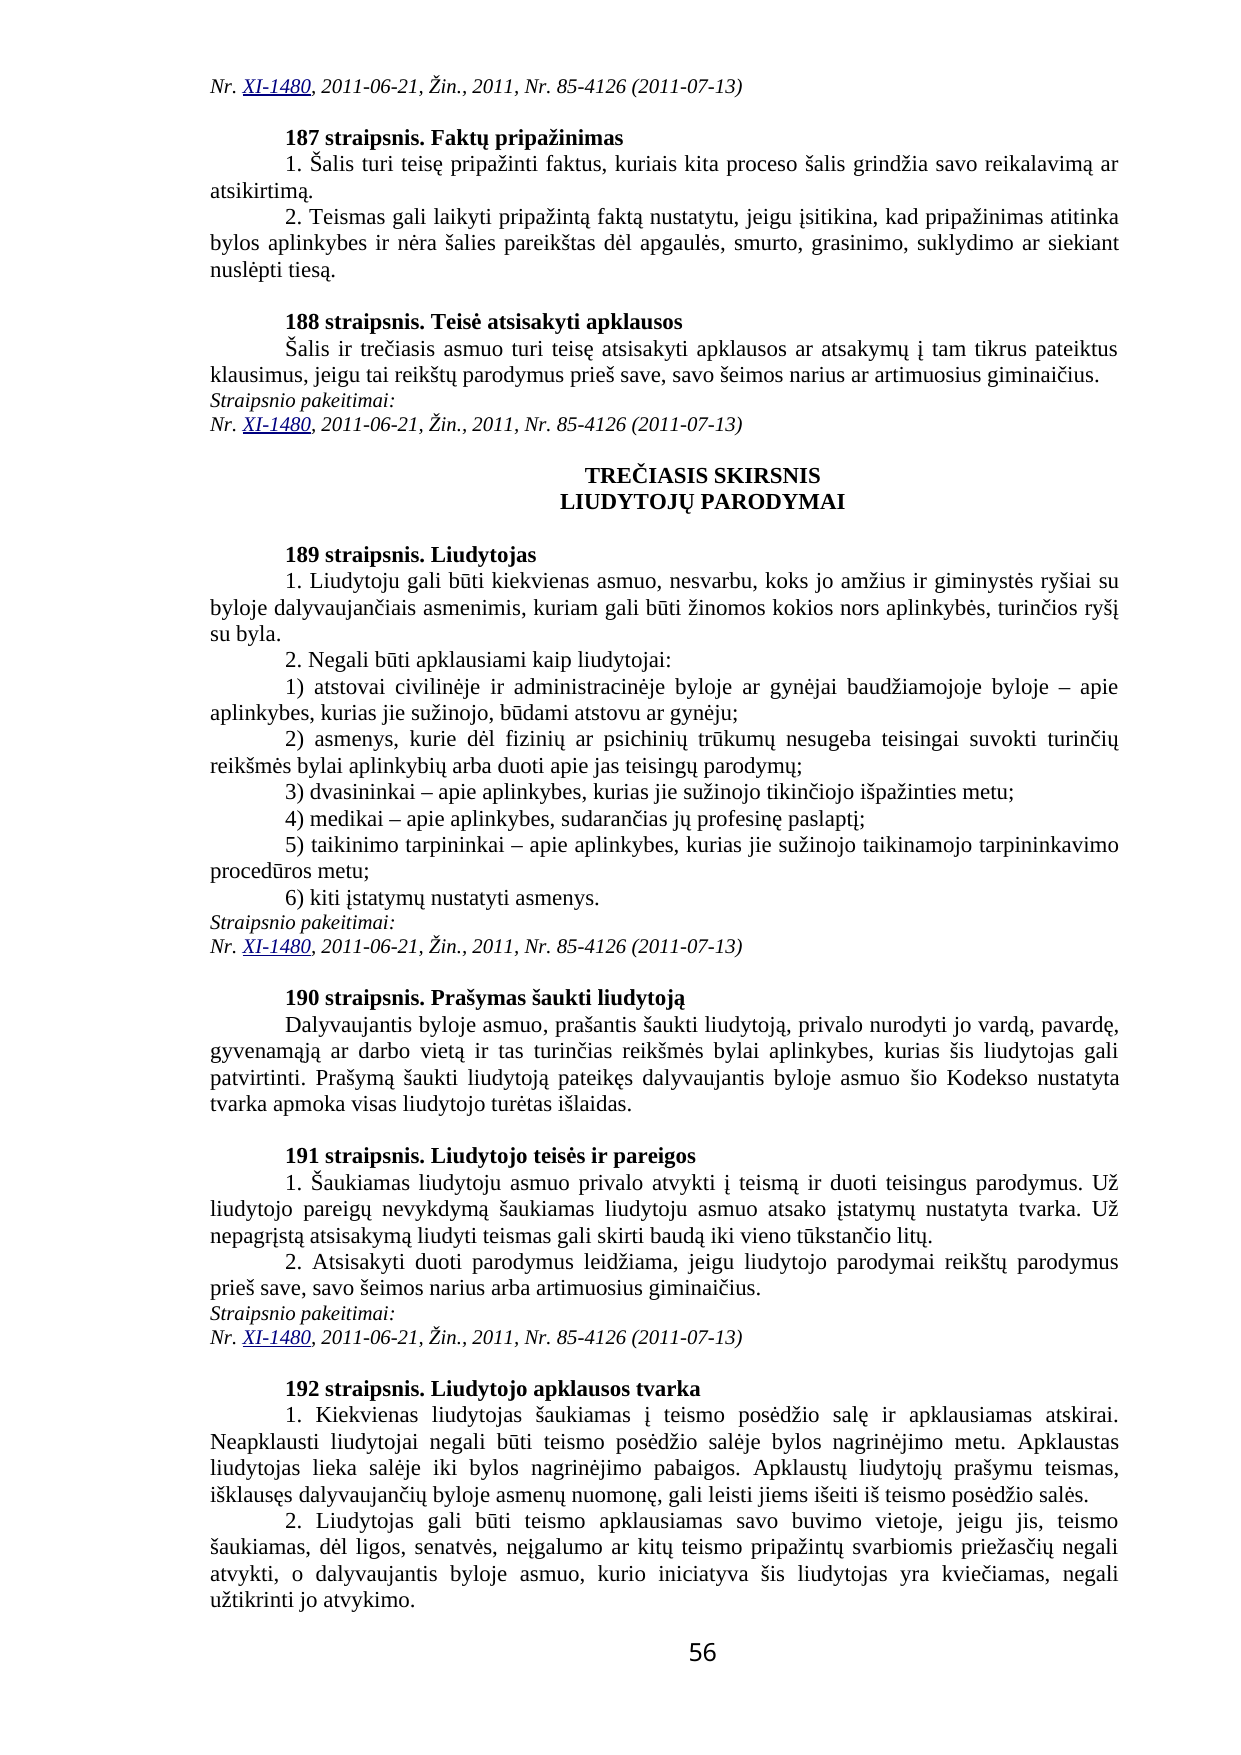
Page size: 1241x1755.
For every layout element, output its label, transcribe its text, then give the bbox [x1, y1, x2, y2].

text 189 straipsnis. Liudytojas [210, 541, 1120, 567]
text Nr. XI-1480, 2011-06-21, Žin., 2011, Nr. 85-4126 (2011-07-13) [210, 1325, 1120, 1349]
text 191 straipsnis. Liudytojo teisės ir pareigos [210, 1143, 1120, 1169]
text 1) atstovai civilinėje ir administracinėje byloje ar gynėjai baudžiamojoje byloje – apie aplinkybes, kurias jie sužinojo, būdami atstovu ar gynėju; [210, 673, 1120, 726]
text 188 straipsnis. Teisė atsisakyti apklausos [210, 308, 1120, 335]
subtitle Trečiasis skirsnis [210, 462, 1120, 488]
text Straipsnio pakeitimai: [210, 910, 1120, 934]
text 192 straipsnis. Liudytojo apklausos tvarka [210, 1375, 1120, 1402]
text Nr. XI-1480, 2011-06-21, Žin., 2011, Nr. 85-4126 (2011-07-13) [210, 73, 1120, 98]
text 6) kiti įstatymų nustatyti asmenys. [210, 884, 1120, 910]
text 2. Liudytojas gali būti teismo apklausiamas savo buvimo vietoje, jeigu jis, teismo šaukiamas, dėl ligos, senatvės, neįgalumo ar kitų teismo pripažintų svarbiomis priežasčių negali atvykti, o dalyvaujantis byloje asmuo, kurio iniciatyva šis liudytojas yra kviečiamas, negali užtikrinti jo atvykimo. [210, 1507, 1120, 1612]
text 4) medikai – apie aplinkybes, sudarančias jų profesinę paslaptį; [210, 804, 1120, 831]
text 2. Negali būti apklausiami kaip liudytojai: [210, 646, 1120, 673]
text Šalis ir trečiasis asmuo turi teisę atsisakyti apklausos ar atsakymų į tam tikrus pateiktus klausimus, jeigu tai reikštų parodymus prieš save, savo šeimos narius ar artimuosius giminaičius. [210, 335, 1120, 387]
text Dalyvaujantis byloje asmuo, prašantis šaukti liudytoją, privalo nurodyti jo vardą, pavardę, gyvenamąją ar darbo vietą ir tas turinčias reikšmės bylai aplinkybes, kurias šis liudytojas gali patvirtinti. Prašymą šaukti liudytoją pateikęs dalyvaujantis byloje asmuo šio Kodekso nustatyta tvarka apmoka visas liudytojo turėtas išlaidas. [210, 1011, 1120, 1116]
text 2. Atsisakyti duoti parodymus leidžiama, jeigu liudytojo parodymai reikštų parodymus prieš save, savo šeimos narius arba artimuosius giminaičius. [210, 1248, 1120, 1301]
text 1. Kiekvienas liudytojas šaukiamas į teismo posėdžio salę ir apklausiamas atskirai. Neapklausti liudytojai negali būti teismo posėdžio salėje bylos nagrinėjimo metu. Apklaustas liudytojas lieka salėje iki bylos nagrinėjimo pabaigos. Apklaustų liudytojų prašymu teismas, išklausęs dalyvaujančių byloje asmenų nuomonę, gali leisti jiems išeiti iš teismo posėdžio salės. [210, 1402, 1120, 1507]
text 187 straipsnis. Faktų pripažinimas [210, 124, 1120, 150]
text Nr. XI-1480, 2011-06-21, Žin., 2011, Nr. 85-4126 (2011-07-13) [210, 412, 1120, 436]
text Straipsnio pakeitimai: [210, 1301, 1120, 1325]
text 3) dvasininkai – apie aplinkybes, kurias jie sužinojo tikinčiojo išpažinties metu; [210, 778, 1120, 804]
text 1. Liudytoju gali būti kiekvienas asmuo, nesvarbu, koks jo amžius ir giminystės ryšiai su byloje dalyvaujančiais asmenimis, kuriam gali būti žinomos kokios nors aplinkybės, turinčios ryšį su byla. [210, 567, 1120, 646]
text 190 straipsnis. Prašymas šaukti liudytoją [210, 984, 1120, 1011]
text 1. Šalis turi teisę pripažinti faktus, kuriais kita proceso šalis grindžia savo reikalavimą ar atsikirtimą. [210, 150, 1120, 203]
text 1. Šaukiamas liudytoju asmuo privalo atvykti į teismą ir duoti teisingus parodymus. Už liudytojo pareigų nevykdymą šaukiamas liudytoju asmuo atsako įstatymų nustatyta tvarka. Už nepagrįstą atsisakymą liudyti teismas gali skirti baudą iki vieno tūkstančio litų. [210, 1169, 1120, 1248]
text 5) taikinimo tarpininkai – apie aplinkybes, kurias jie sužinojo taikinamojo tarpininkavimo procedūros metu; [210, 831, 1120, 884]
text Nr. XI-1480, 2011-06-21, Žin., 2011, Nr. 85-4126 (2011-07-13) [210, 934, 1120, 958]
text Straipsnio pakeitimai: [210, 387, 1120, 412]
text 2) asmenys, kurie dėl fizinių ar psichinių trūkumų nesugeba teisingai suvokti turinčių reikšmės bylai aplinkybių arba duoti apie jas teisingų parodymų; [210, 726, 1120, 778]
text 2. Teismas gali laikyti pripažintą faktą nustatytu, jeigu įsitikina, kad pripažinimas atitinka bylos aplinkybes ir nėra šalies pareikštas dėl apgaulės, smurto, grasinimo, suklydimo ar siekiant nuslėpti tiesą. [210, 203, 1120, 282]
subtitle Liudytojų parodymai [210, 488, 1120, 515]
